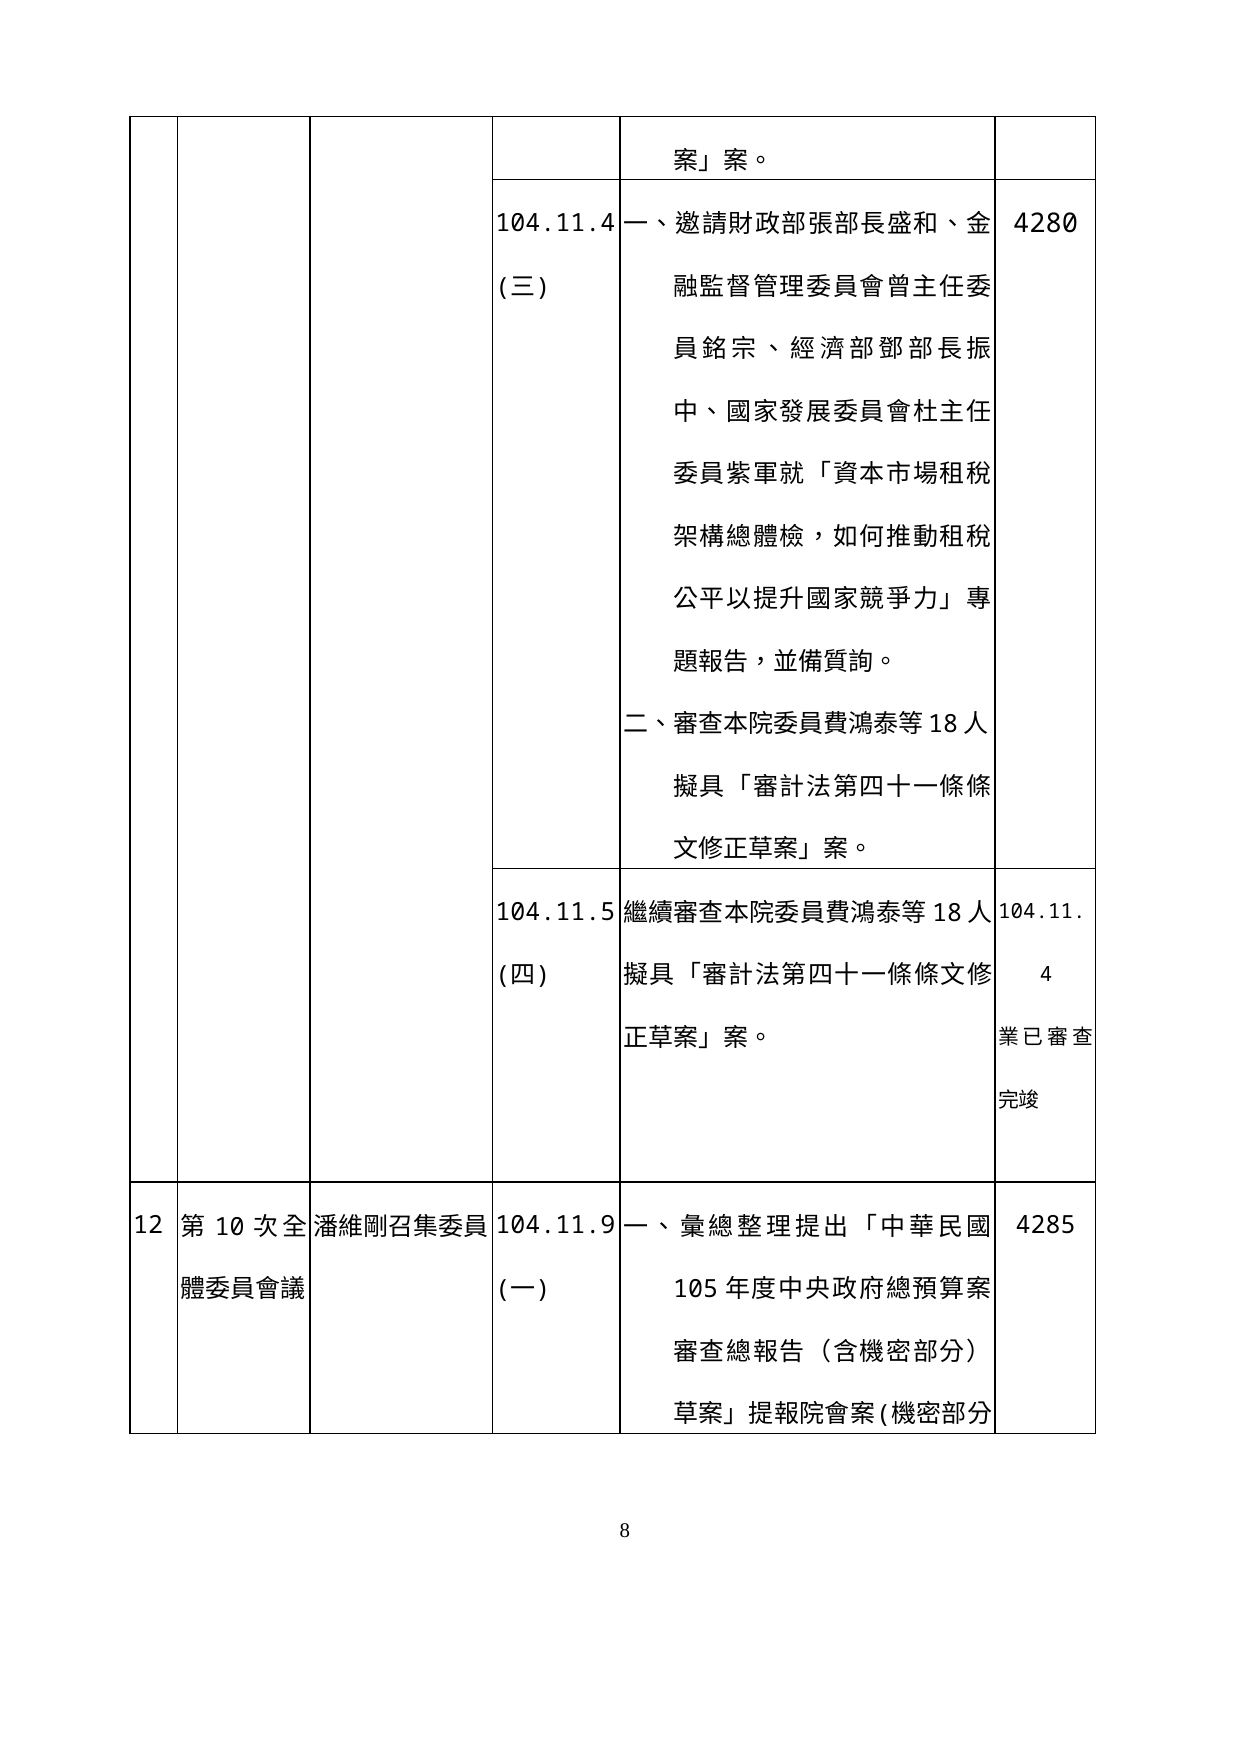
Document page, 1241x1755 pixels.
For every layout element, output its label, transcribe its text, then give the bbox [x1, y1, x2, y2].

table_cell [311, 117, 492, 1181]
table_cell [178, 117, 309, 1181]
table_cell 104.11.9 (一) [493, 1183, 619, 1432]
table_cell [131, 117, 177, 1181]
table_cell 潘維剛召集委員 [311, 1183, 492, 1432]
table_cell 第10次全體委員會議 [178, 1183, 309, 1432]
table_cell 一、彙總整理提出「中華民國105年度中央政府總預算案審查總報告（含機密部分）草案」提報院會案(機密部分 [621, 1183, 994, 1432]
table_cell 4285 [996, 1183, 1095, 1432]
table_cell 4280 [996, 180, 1095, 868]
table_cell 12 [131, 1183, 177, 1432]
table_cell 104.11.5 (四) [493, 869, 619, 1181]
table_cell [493, 117, 619, 179]
table_cell 一、邀請財政部張部長盛和、金融監督管理委員會曾主任委員銘宗、經濟部鄧部長振中、國家發展委員會杜主任委員紫軍就「資本市場租稅架構總體檢，如何推動租稅公平以提升國家競爭力」專題報告，並備質詢。 二、審查本院委員費鴻泰等18人 擬具「審計法第四十一條條文修正草案」案。 [621, 180, 994, 868]
table_cell 繼續審查本院委員費鴻泰等18人擬具「審計法第四十一條條文修正草案」案。 [621, 869, 994, 1181]
table_cell 案」案。 [621, 117, 994, 179]
table_cell 104.11.4 業已審查完竣 [996, 869, 1095, 1181]
table_cell [996, 117, 1095, 179]
table_cell 104.11.4 (三) [493, 180, 619, 868]
